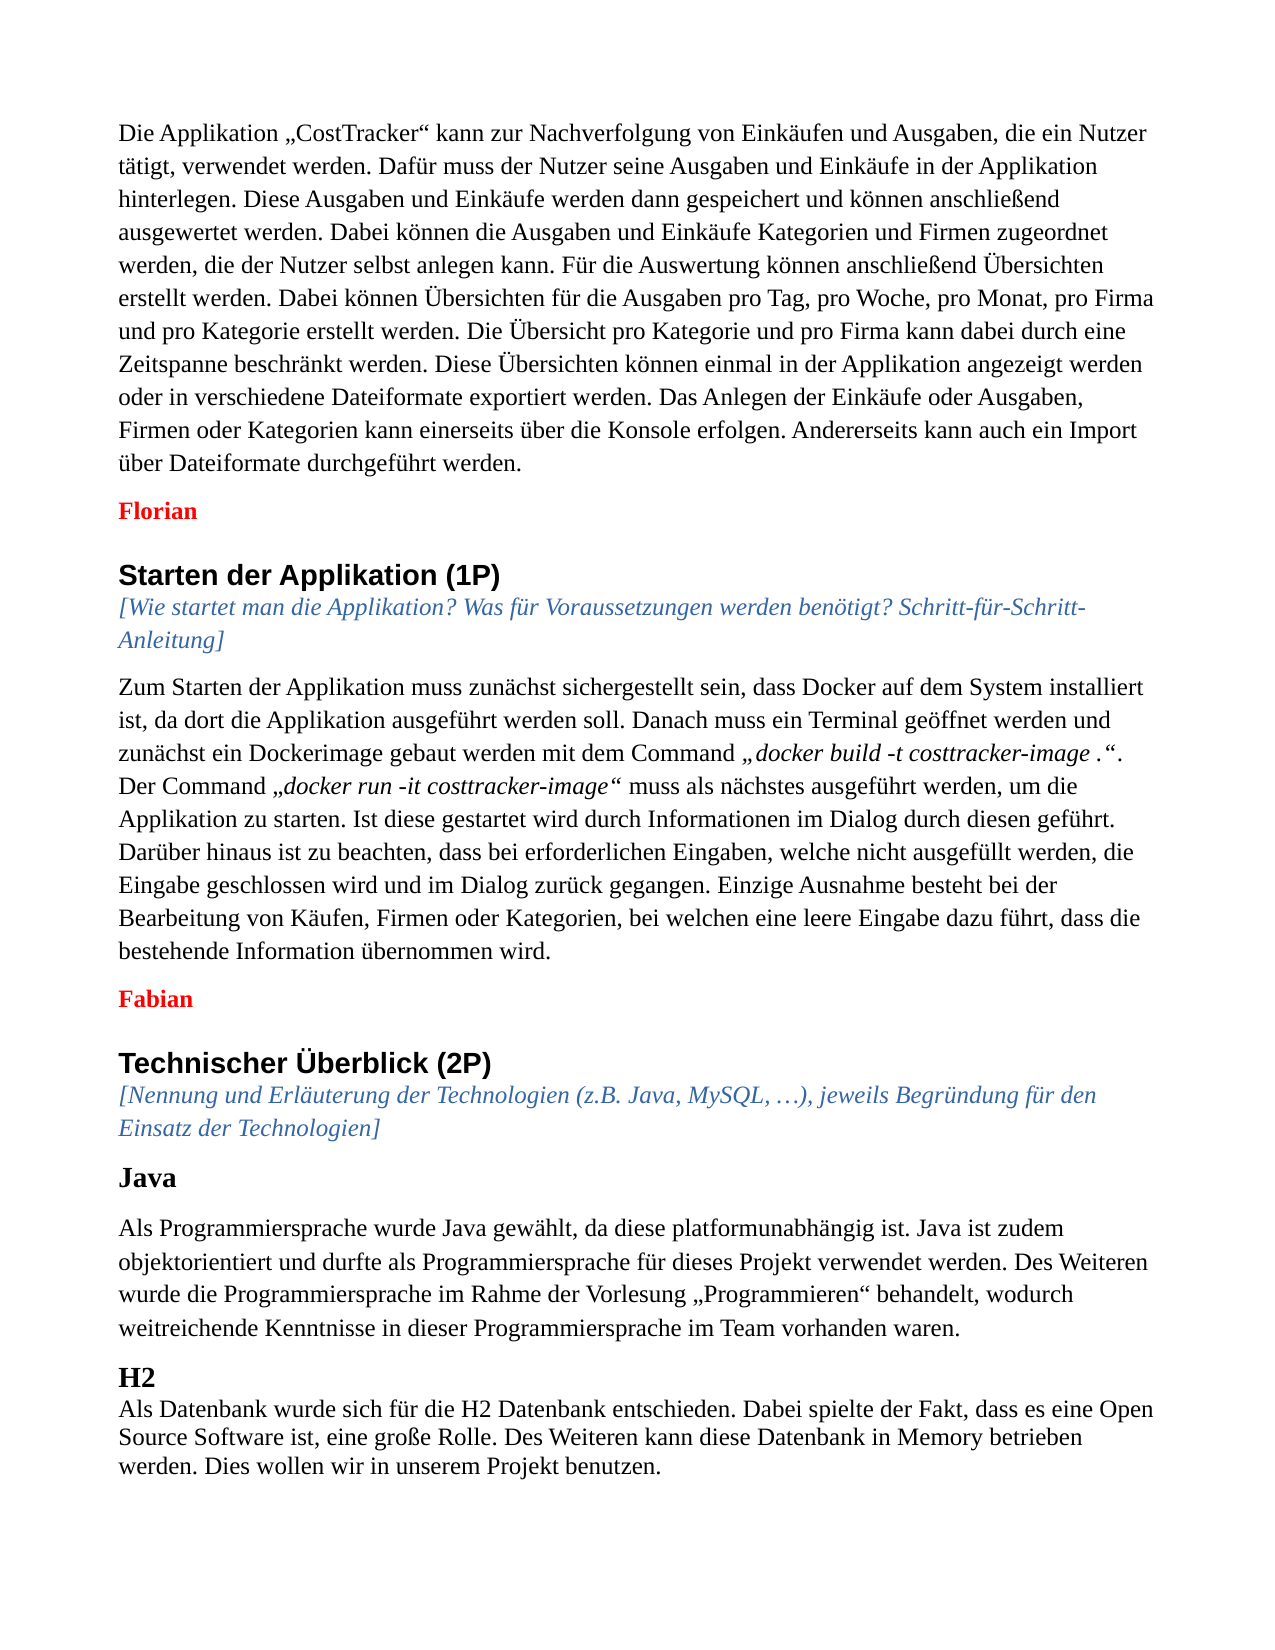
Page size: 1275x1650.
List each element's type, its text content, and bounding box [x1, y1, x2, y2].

text Die Applikation „CostTracker“ kann zur Nachverfolgung von Einkäufen und Ausgaben, die ein Nutzer tätigt, verwendet werden. Dafür muss der Nutzer seine Ausgaben und Einkäufe in der Applikation hinterlegen. Diese Ausgaben und Einkäufe werden dann gespeichert und können anschließend ausgewertet werden. Dabei können die Ausgaben und Einkäufe Kategorien und Firmen zugeordnet werden, die der Nutzer selbst anlegen kann. Für die Auswertung können anschließend Übersichten erstellt werden. Dabei können Übersichten für die Ausgaben pro Tag, pro Woche, pro Monat, pro Firma und pro Kategorie erstellt werden. Die Übersicht pro Kategorie und pro Firma kann dabei durch eine Zeitspanne beschränkt werden. Diese Übersichten können einmal in der Applikation angezeigt werden oder in verschiedene Dateiformate exportiert werden. Das Anlegen der Einkäufe oder Ausgaben, Firmen oder Kategorien kann einerseits über die Konsole erfolgen. Andererseits kann auch ein Import über Dateiformate durchgeführt werden. [118, 118, 1157, 477]
text [Nennung und Erläuterung der Technologien (z.B. Java, MySQL, …), jeweils Begründung für den Einsatz der Technologien] [118, 1080, 1157, 1142]
text Florian [118, 496, 1157, 525]
text [Wie startet man die Applikation? Was für Voraussetzungen werden benötigt? Schritt-für-Schritt-Anleitung] [118, 592, 1157, 653]
text H2 [118, 1360, 1157, 1394]
text Java [118, 1160, 1157, 1194]
subtitle Technischer Überblick (2P) [118, 1046, 1157, 1080]
text Als Datenbank wurde sich für die H2 Datenbank entschieden. Dabei spielte der Fakt, dass es eine Open Source Software ist, eine große Rolle. Des Weiteren kann diese Datenbank in Memory betrieben werden. Dies wollen wir in unserem Projekt benutzen. [118, 1394, 1157, 1480]
text Fabian [118, 984, 1157, 1013]
text Als Programmiersprache wurde Java gewählt, da diese platformunabhängig ist. Java ist zudem objektorientiert und durfte als Programmiersprache für dieses Projekt verwendet werden. Des Weiteren wurde die Programmiersprache im Rahme der Vorlesung „Programmieren“ behandelt, wodurch weitreichende Kenntnisse in dieser Programmiersprache im Team vorhanden waren. [118, 1213, 1157, 1341]
subtitle Starten der Applikation (1P) [118, 558, 1157, 592]
text Zum Starten der Applikation muss zunächst sichergestellt sein, dass Docker auf dem System installiert ist, da dort die Applikation ausgeführt werden soll. Danach muss ein Terminal geöffnet werden und zunächst ein Dockerimage gebaut werden mit dem Command „docker build -t costtracker-image .“. Der Command „docker run -it costtracker-image“ muss als nächstes ausgeführt werden, um die Applikation zu starten. Ist diese gestartet wird durch Informationen im Dialog durch diesen geführt. Darüber hinaus ist zu beachten, dass bei erforderlichen Eingaben, welche nicht ausgefüllt werden, die Eingabe geschlossen wird und im Dialog zurück gegangen. Einzige Ausnahme besteht bei der Bearbeitung von Käufen, Firmen oder Kategorien, bei welchen eine leere Eingabe dazu führt, dass die bestehende Information übernommen wird. [118, 672, 1157, 965]
